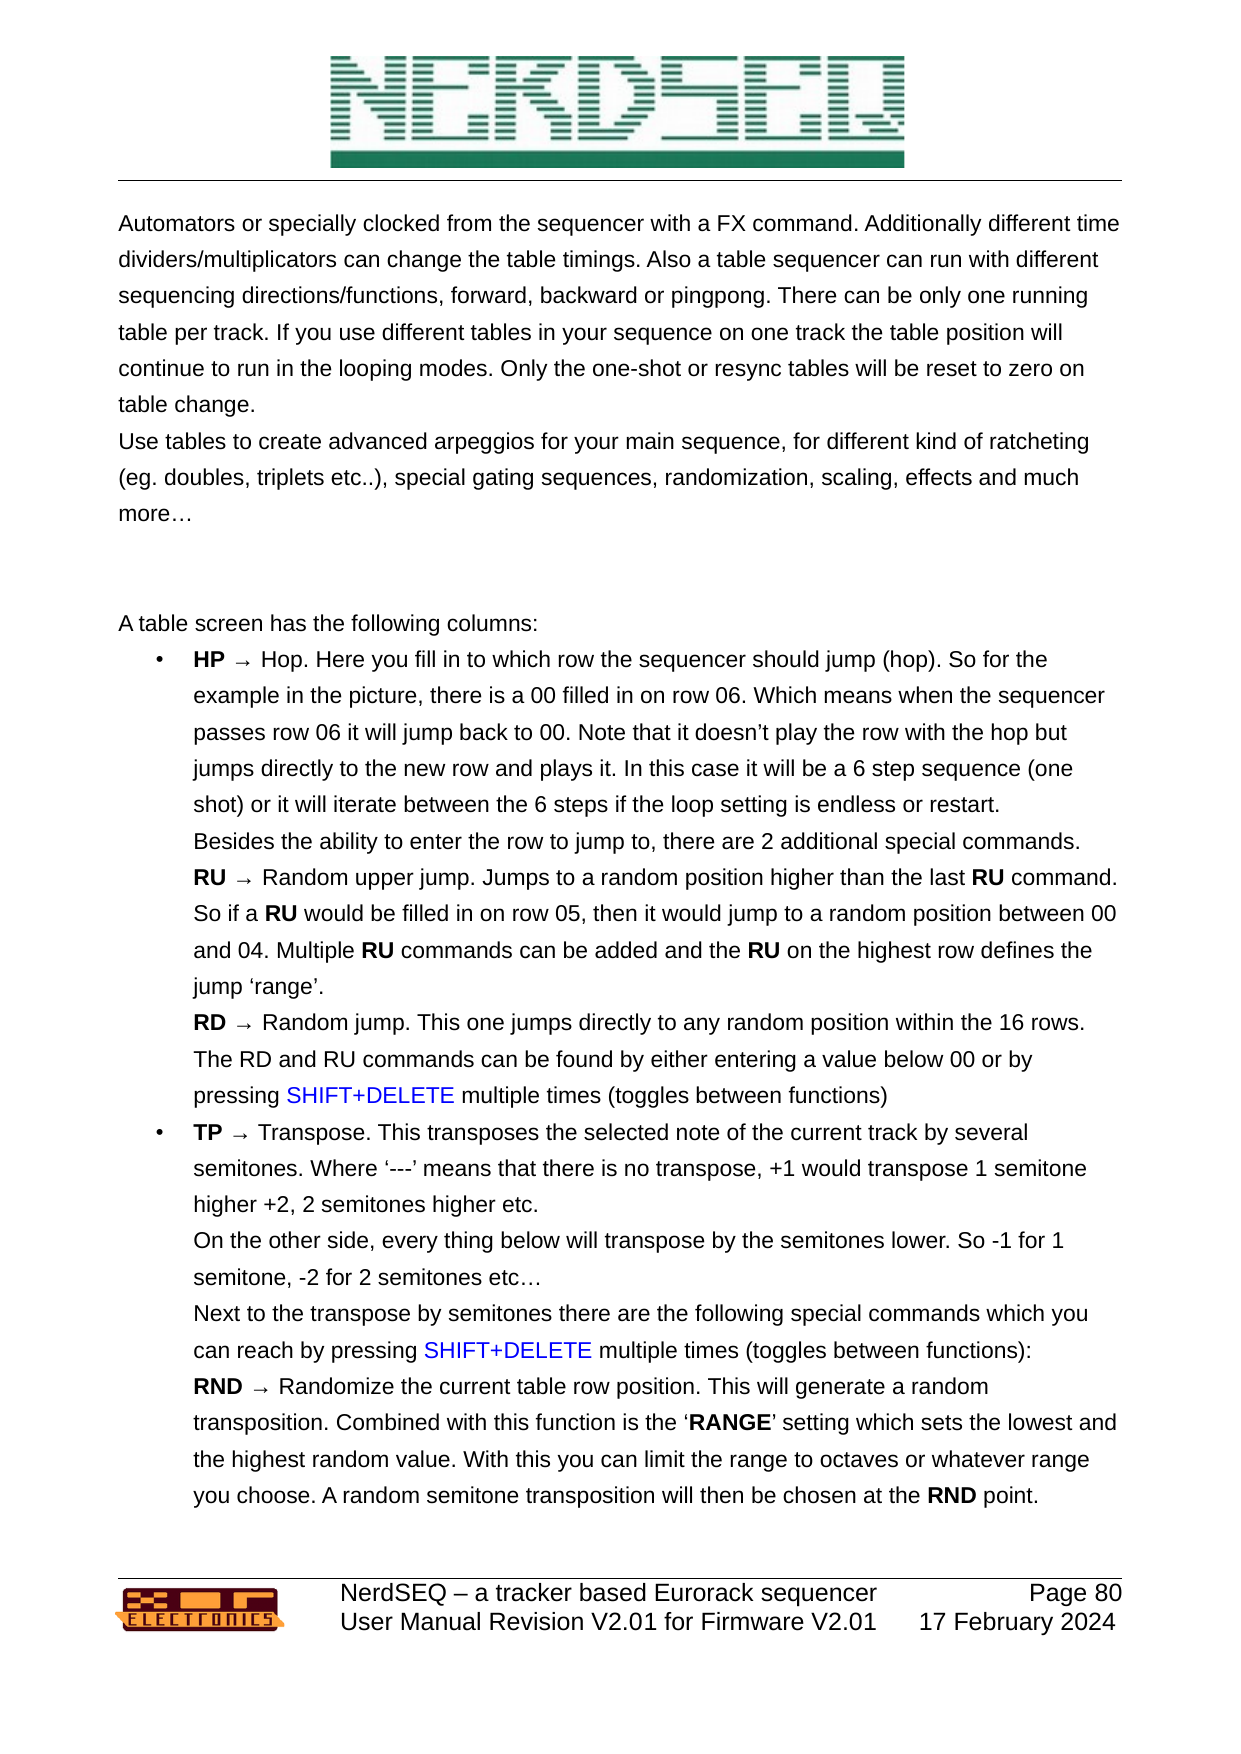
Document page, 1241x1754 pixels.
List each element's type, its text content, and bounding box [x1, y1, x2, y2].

list TP → Transpose. This transposes the selected note of the current track by several semitones. Where ‘---’ means that there is no transpose, +1 would transpose 1 semitone higher +2, 2 semitones higher etc. On the other side, every thing below will transpose by the semitones lower. So -1 for 1 semitone, -2 for 2 semitones etc… [156, 1118, 1122, 1290]
picture [330, 56, 905, 168]
list HP → Hop. Here you fill in to which row the sequencer should jump (hop). So for the example in the picture, there is a 00 filled in on row 06. Which means when the sequencer passes row 06 it will jump back to 00. Note that it doesn’t play the row with the hop but jumps directly to the new row and plays it. In this case it will be a 6 step sequence (one shot) or it will iterate between the 6 steps if the loop setting is endless or restart. [156, 646, 1122, 818]
list So if a RU would be filled in on row 05, then it would jump to a random position between 00 and 04. Multiple RU commands can be added and the RU on the highest row defines the jump ‘range’. [156, 900, 1122, 999]
list Next to the transpose by semitones there are the following special commands which you can reach by pressing SHIFT+DELETE multiple times (toggles between functions): [156, 1300, 1122, 1363]
list RD → Random jump. This one jumps directly to any random position within the 16 rows. [156, 1009, 1122, 1036]
list RU → Random upper jump. Jumps to a random position higher than the last RU command. [156, 864, 1122, 890]
text A table screen has the following columns: [118, 609, 1122, 636]
list The RD and RU commands can be found by either entering a value below 00 or by pressing SHIFT+DELETE multiple times (toggles between functions) [156, 1046, 1122, 1108]
text Use tables to create advanced arpeggios for your main sequence, for different kind of ratcheting (eg. doubles, triplets etc..), special gating sequences, randomization, scaling, effects and much more… [118, 428, 1122, 527]
text Automators or specially clocked from the sequencer with a FX command. Additionally different time dividers/multiplicators can change the table timings. Also a table sequencer can run with different sequencing directions/functions, forward, backward or pingpong. There can be only one running table per track. If you use different tables in your sequence on one track the table position will continue to run in the looping modes. Only the one-shot or resync tables will be reset to zero on table change. [118, 209, 1122, 418]
list RND → Randomize the current table row position. This will generate a random transposition. Combined with this function is the ‘RANGE’ setting which sets the lowest and the highest random value. With this you can limit the range to octaves or whatever range you choose. A random semitone transposition will then be chosen at the RND point. [156, 1373, 1122, 1508]
list Besides the ability to enter the row to jump to, there are 2 additional special commands. [156, 828, 1122, 854]
picture [115, 1584, 285, 1634]
